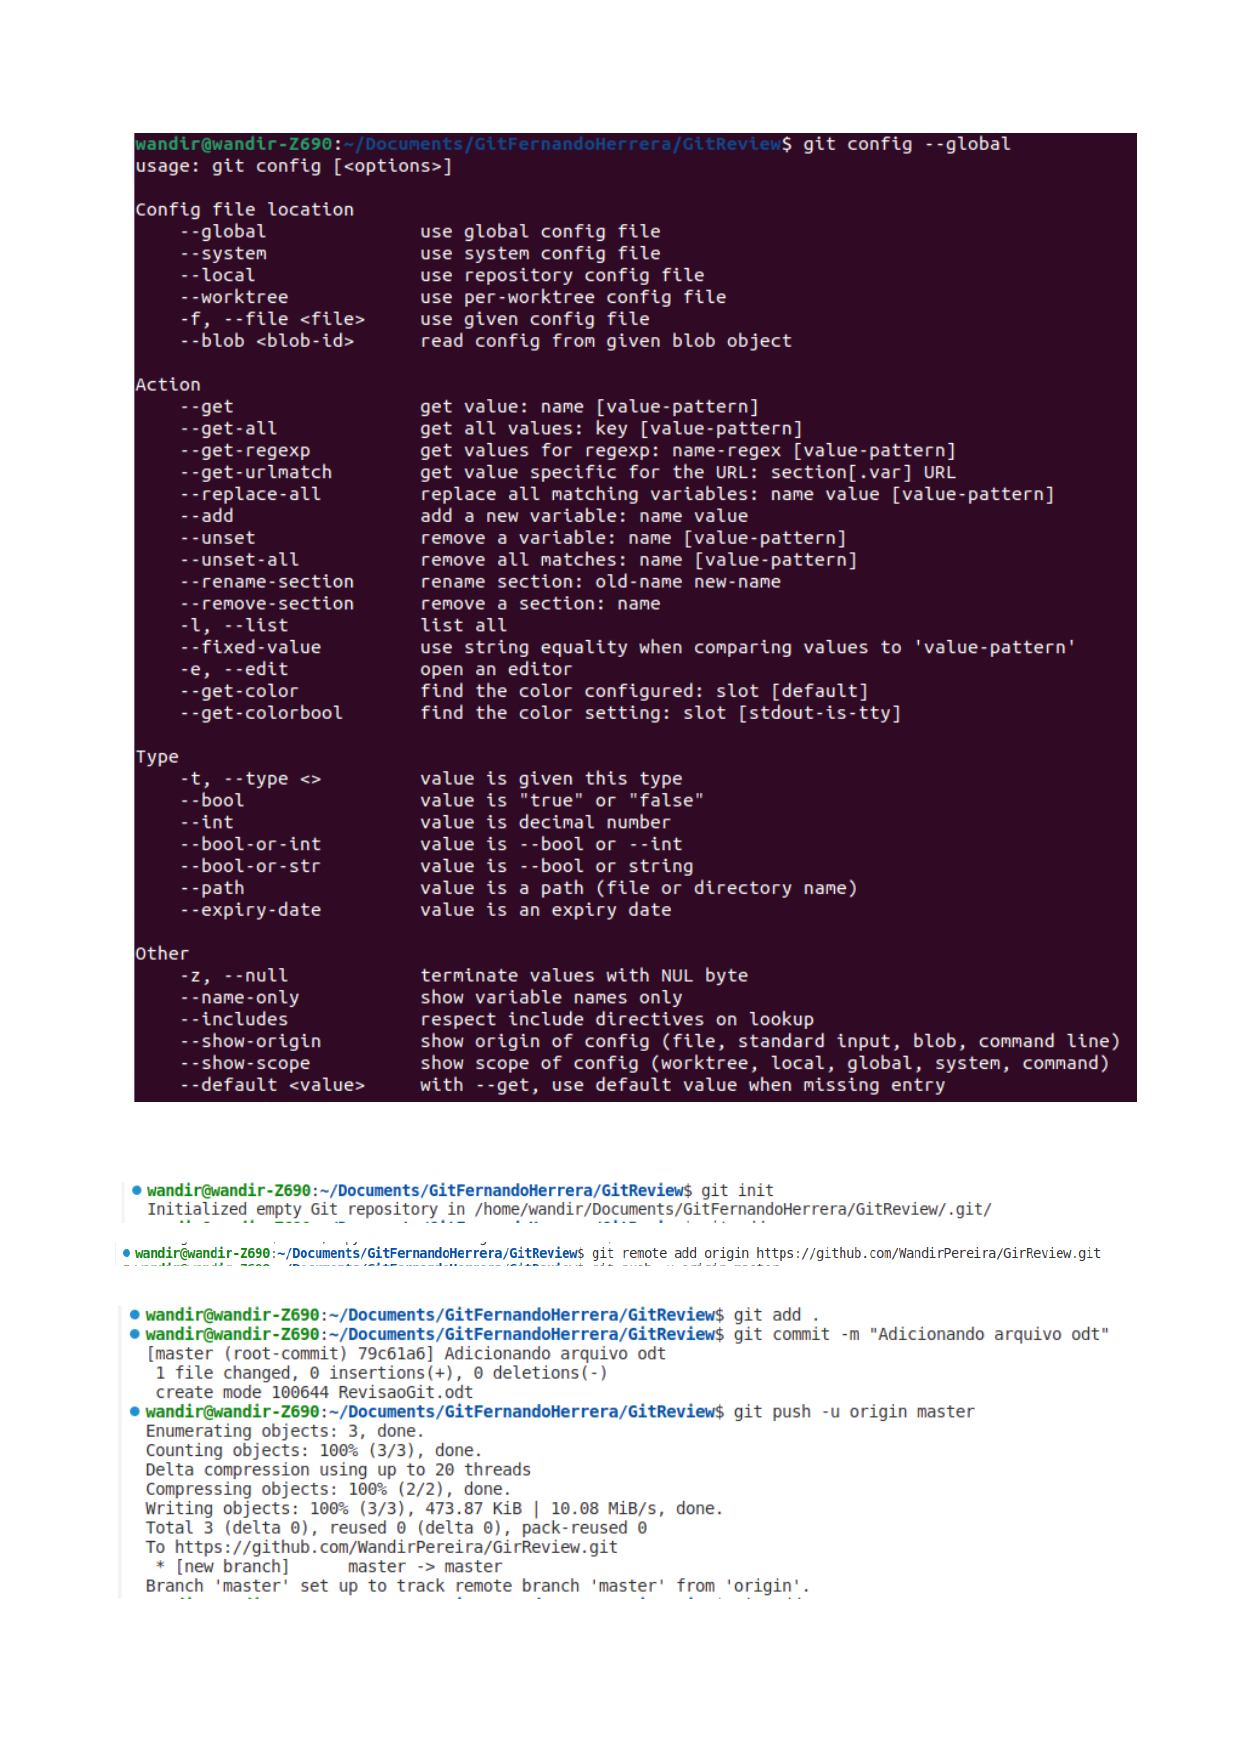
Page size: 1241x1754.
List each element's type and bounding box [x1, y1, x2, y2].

picture [121, 1182, 1126, 1223]
picture [132, 133, 1137, 1102]
picture [118, 1305, 1123, 1599]
picture [114, 1242, 1119, 1266]
